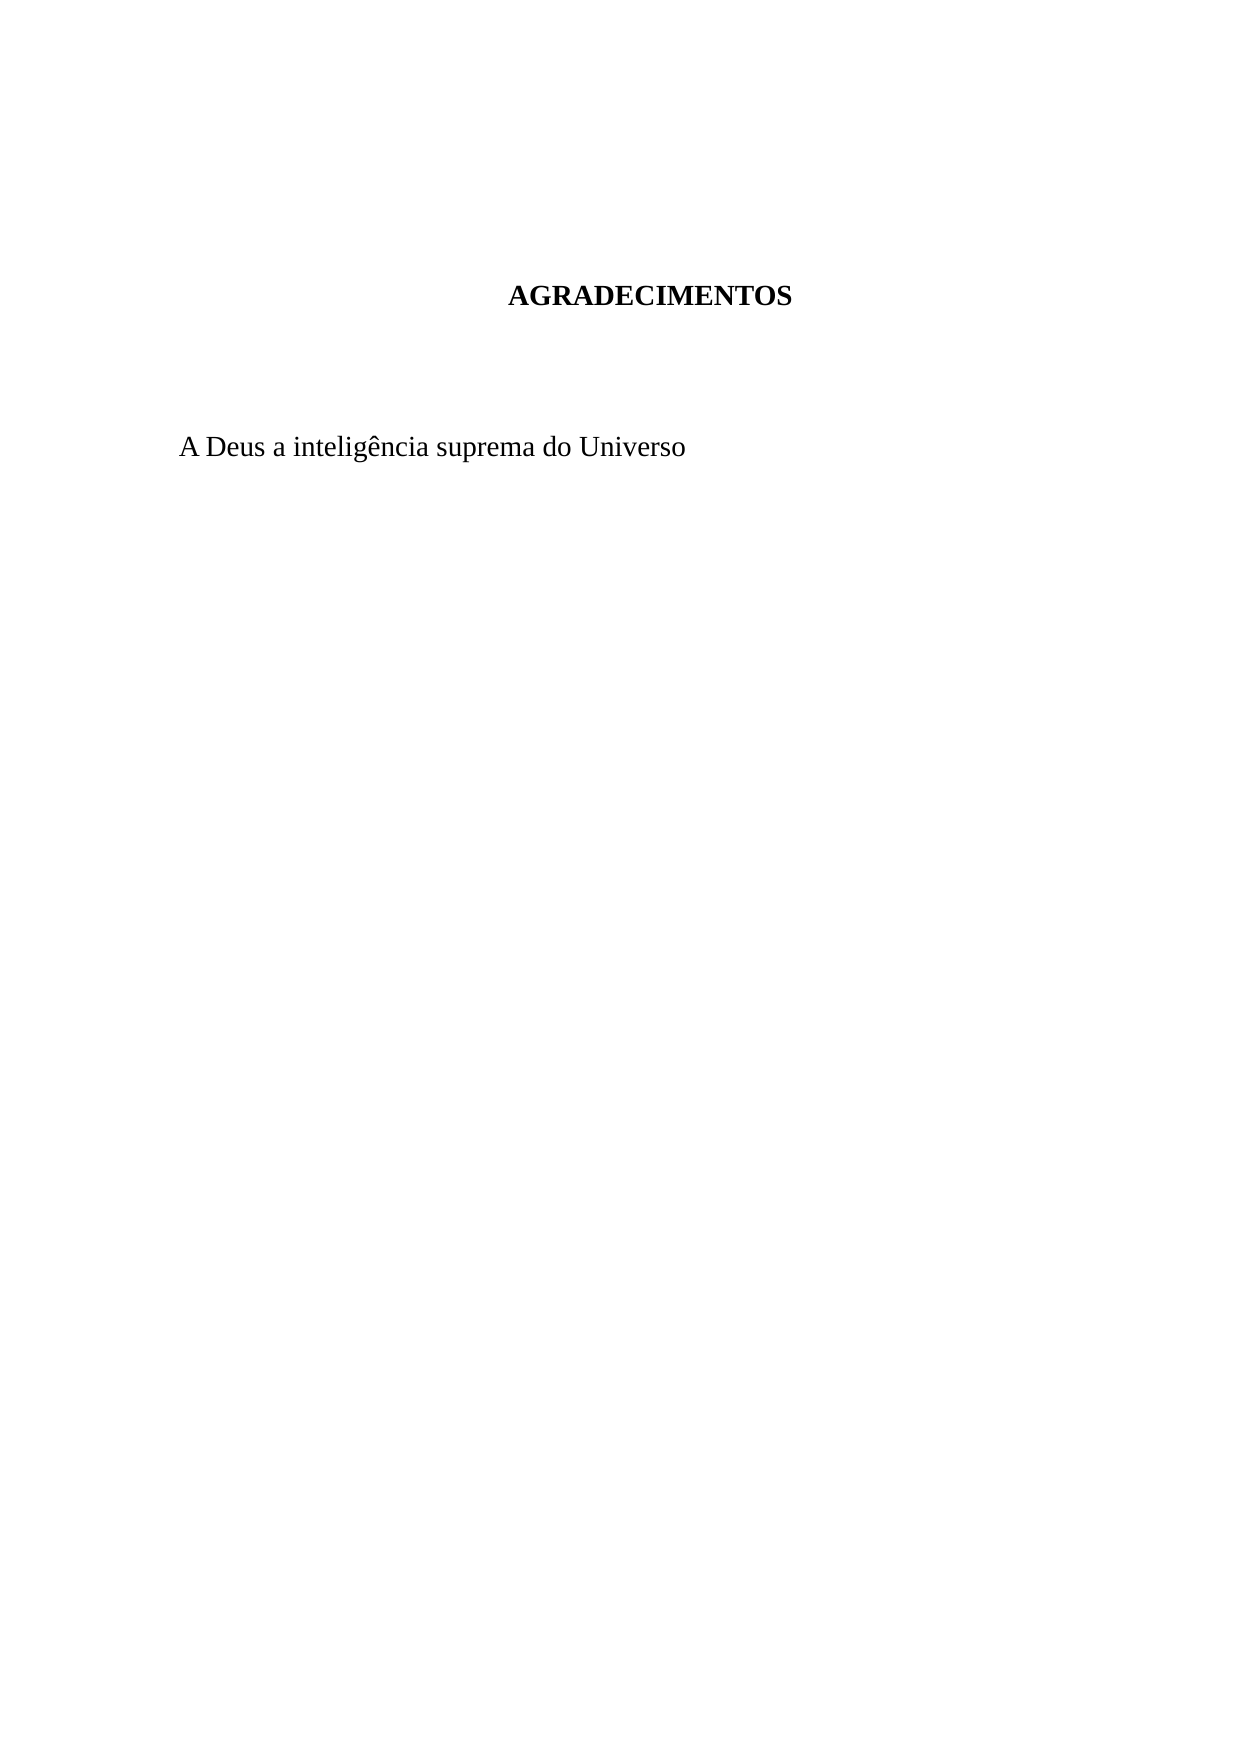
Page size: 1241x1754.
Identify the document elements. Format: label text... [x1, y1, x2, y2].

text AGRADECIMENTOS [179, 278, 1122, 311]
text A Deus a inteligência suprema do Universo [179, 328, 1122, 462]
